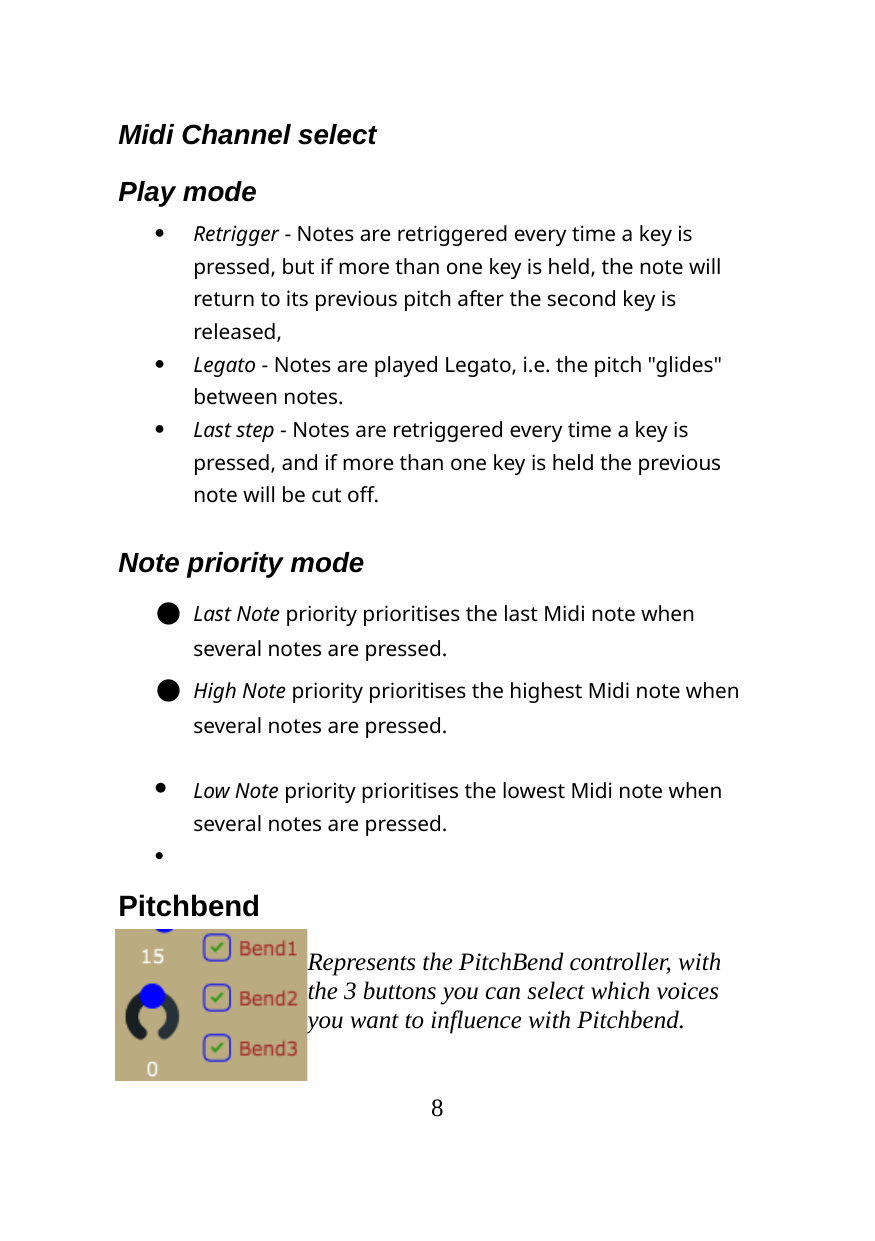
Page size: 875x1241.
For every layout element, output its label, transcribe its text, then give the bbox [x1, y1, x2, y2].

subtitle Play mode [118, 175, 756, 207]
picture [115, 929, 308, 1081]
list Low Note priority prioritises the lowest Midi note when several notes are pressed. [156, 776, 756, 837]
subtitle Note priority mode [118, 546, 756, 578]
list Legato - Notes are played Legato, i.e. the pitch "glides" between notes. [156, 350, 756, 411]
list Last Note priority prioritises the last Midi note when several notes are pressed. [156, 591, 756, 663]
text Represents the PitchBend controller, with the 3 buttons you can select which voices you want to influence with Pitchbend. [308, 947, 756, 1034]
list High Note priority prioritises the highest Midi note when several notes are pressed. [156, 667, 756, 739]
list Retrigger - Notes are retriggered every time a key is pressed, but if more than one key is held, the note will return to its previous pitch after the second key is released, [156, 219, 756, 346]
list Last step - Notes are retriggered every time a key is pressed, and if more than one key is held the previous note will be cut off. [156, 415, 756, 509]
subtitle Midi Channel select [118, 118, 756, 150]
subtitle Pitchbend [118, 889, 756, 922]
